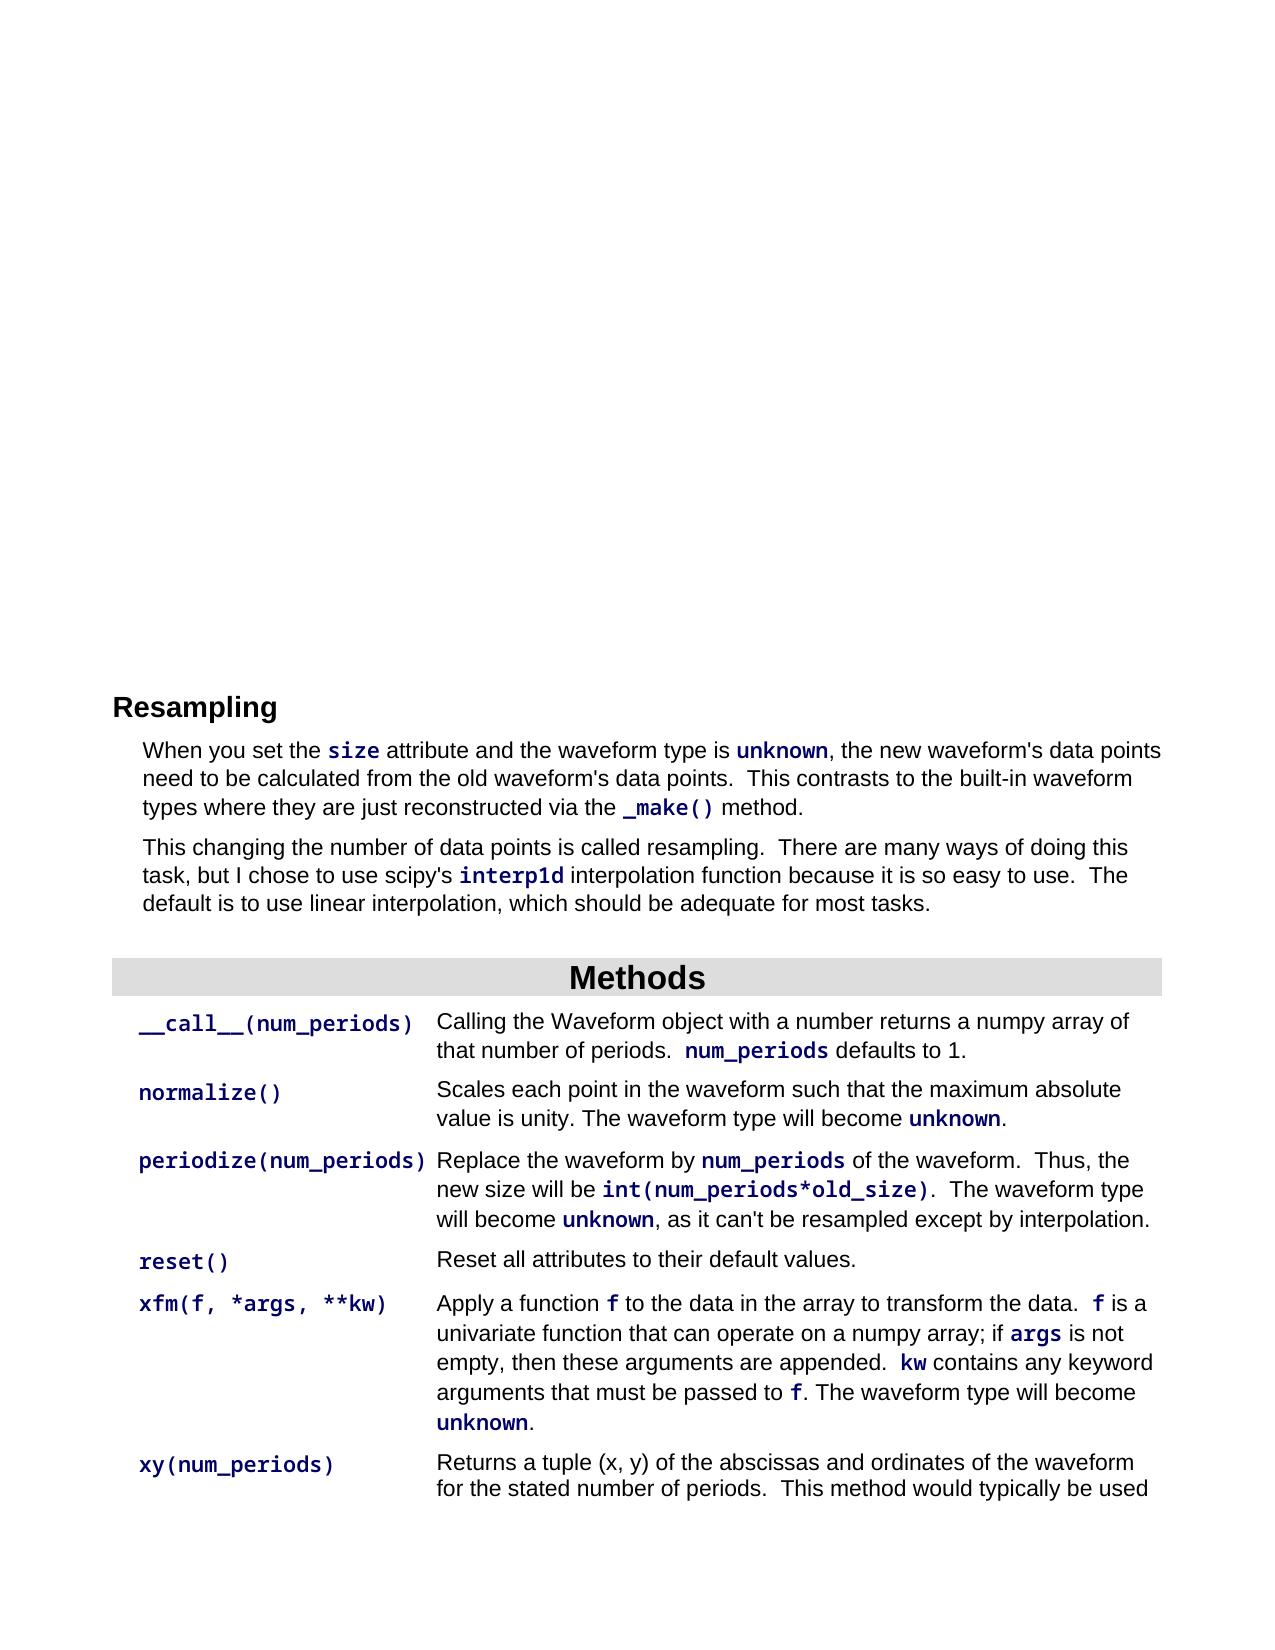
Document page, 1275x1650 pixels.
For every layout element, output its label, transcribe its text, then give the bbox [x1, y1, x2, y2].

table_cell Scales each point in the waveform such that the maximum absolute value is unity. The waveform type will become unknown. [436, 1076, 1163, 1144]
table_cell xfm(f, *args, **kw) [139, 1288, 436, 1449]
table_header Calling the Waveform object with a number returns a numpy array of that number of periods. num_periods defaults to 1. [436, 1008, 1163, 1076]
table_cell Returns a tuple (x, y) of the abscissas and ordinates of the waveform for the stated number of periods. This method would typically be used [436, 1449, 1163, 1513]
table_header __call__(num_periods) [139, 1008, 436, 1076]
table_cell reset() [139, 1246, 436, 1288]
table_cell Apply a function f to the data in the array to transform the data. f is a univariate function that can operate on a numpy array; if args is not empty, then these arguments are appended. kw contains any keyword arguments that must be passed to f. The waveform type will become unknown. [436, 1288, 1163, 1449]
text When you set the size attribute and the waveform type is unknown, the new waveform's data points need to be calculated from the old waveform's data points. This contrasts to the built-in waveform types where they are just reconstructed via the _make() method. [142, 736, 1162, 821]
text This changing the number of data points is called resampling. There are many ways of doing this task, but I chose to use scipy's interp1d interpolation function because it is so easy to use. The default is to use linear interpolation, which should be adequate for most tasks. [142, 833, 1162, 916]
subtitle Resampling [112, 112, 1162, 723]
table_cell Reset all attributes to their default values. [436, 1246, 1163, 1288]
subtitle Methods [112, 958, 1162, 996]
table_cell Replace the waveform by num_periods of the waveform. Thus, the new size will be int(num_periods*old_size). The waveform type will become unknown, as it can't be resampled except by interpolation. [436, 1145, 1163, 1246]
table_cell xy(num_periods) [139, 1449, 436, 1513]
table_cell periodize(num_periods) [139, 1145, 436, 1246]
table_cell normalize() [139, 1076, 436, 1144]
